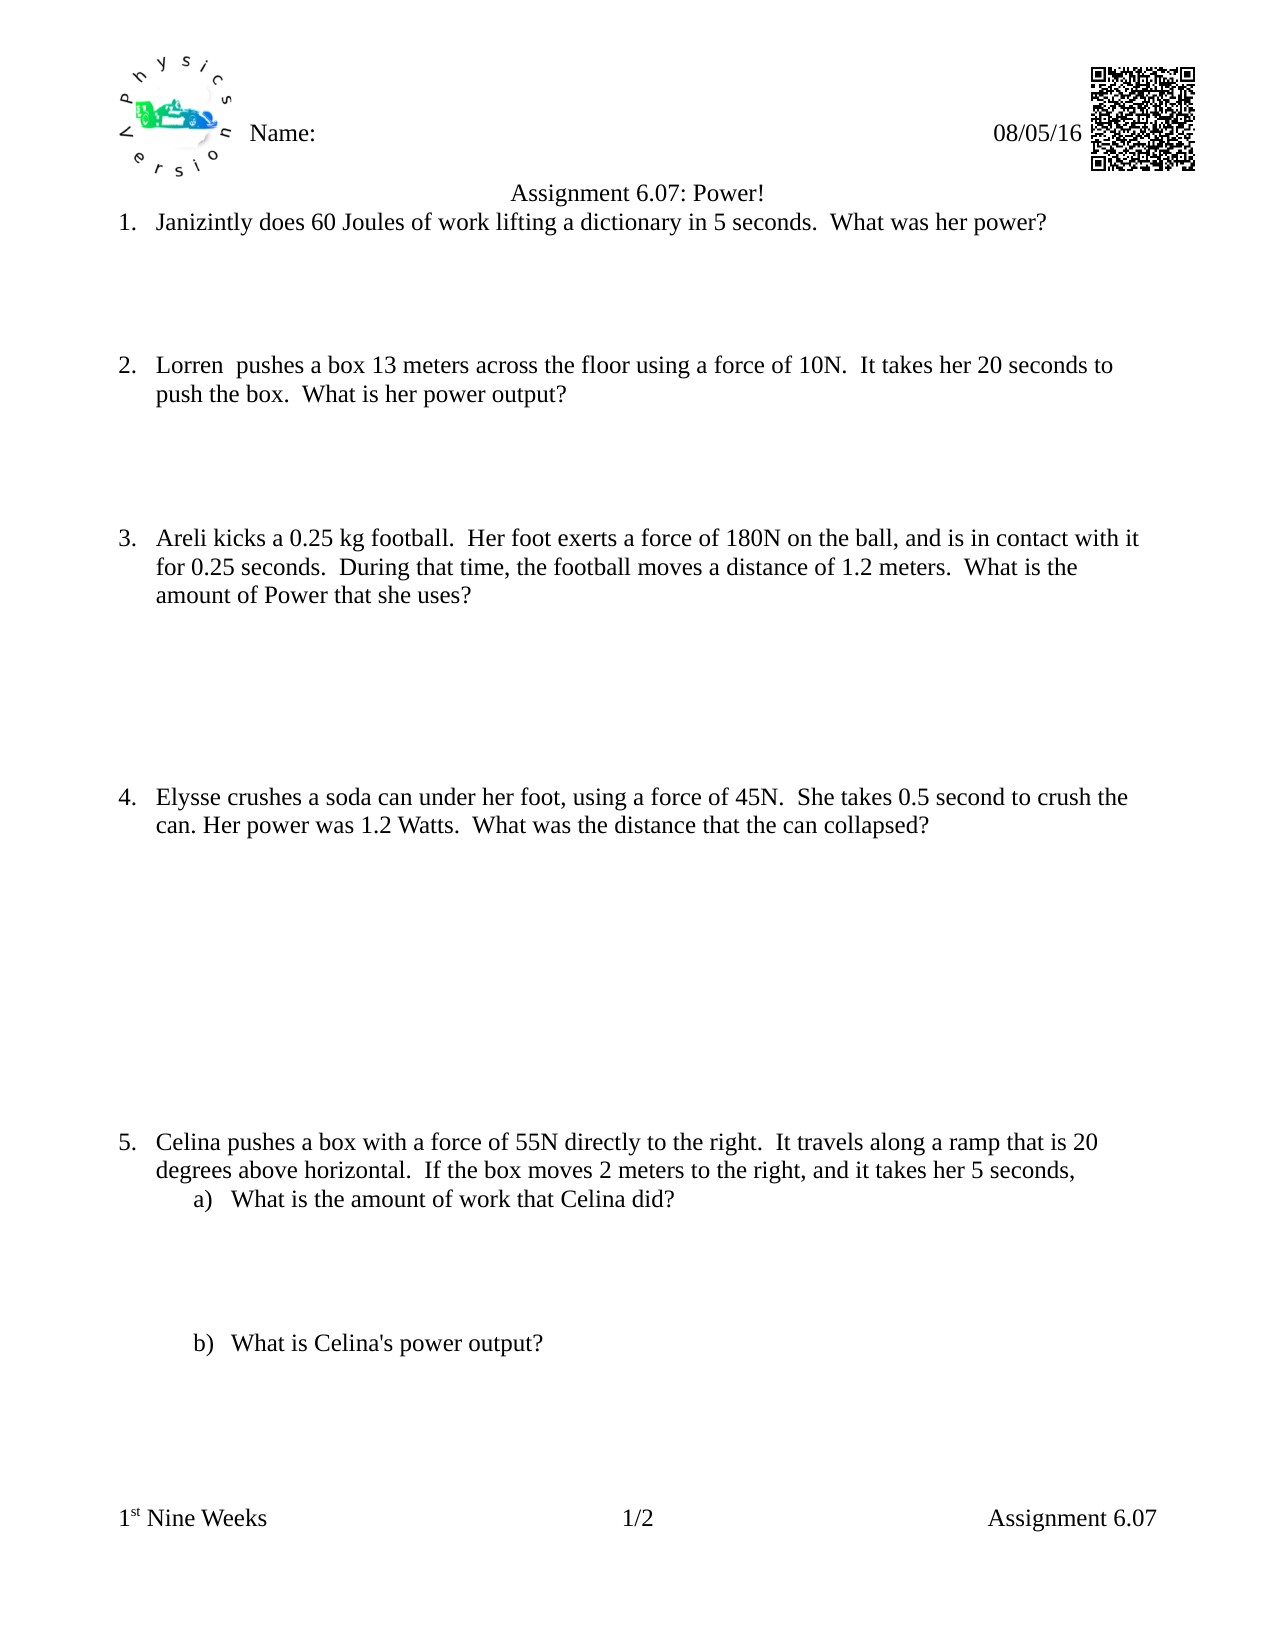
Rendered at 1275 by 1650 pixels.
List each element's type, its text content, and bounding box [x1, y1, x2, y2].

list What is Celina's power output? [193, 1328, 1157, 1357]
list Janizintly does 60 Joules of work lifting a dictionary in 5 seconds. What was her power? [118, 207, 1157, 236]
picture [119, 56, 232, 177]
list What is the amount of work that Celina did? [193, 1184, 1157, 1213]
list Elysse crushes a soda can under her foot, using a force of 45N. She takes 0.5 second to crush the can. Her power was 1.2 Watts. What was the distance that the can collapsed? [118, 782, 1157, 839]
list Celina pushes a box with a force of 55N directly to the right. It travels along a ramp that is 20 degrees above horizontal. If the box moves 2 meters to the right, and it takes her 5 seconds, [118, 1127, 1157, 1184]
list Lorren pushes a box 13 meters across the floor using a force of 10N. It takes her 20 seconds to push the box. What is her power output? [118, 351, 1157, 408]
list Areli kicks a 0.25 kg football. Her foot exerts a force of 180N on the ball, and is in contact with it for 0.25 seconds. During that time, the football moves a distance of 1.2 meters. What is the amount of Power that she uses? [118, 523, 1157, 609]
picture [1082, 58, 1203, 179]
text Assignment 6.07: Power! [118, 176, 1157, 207]
